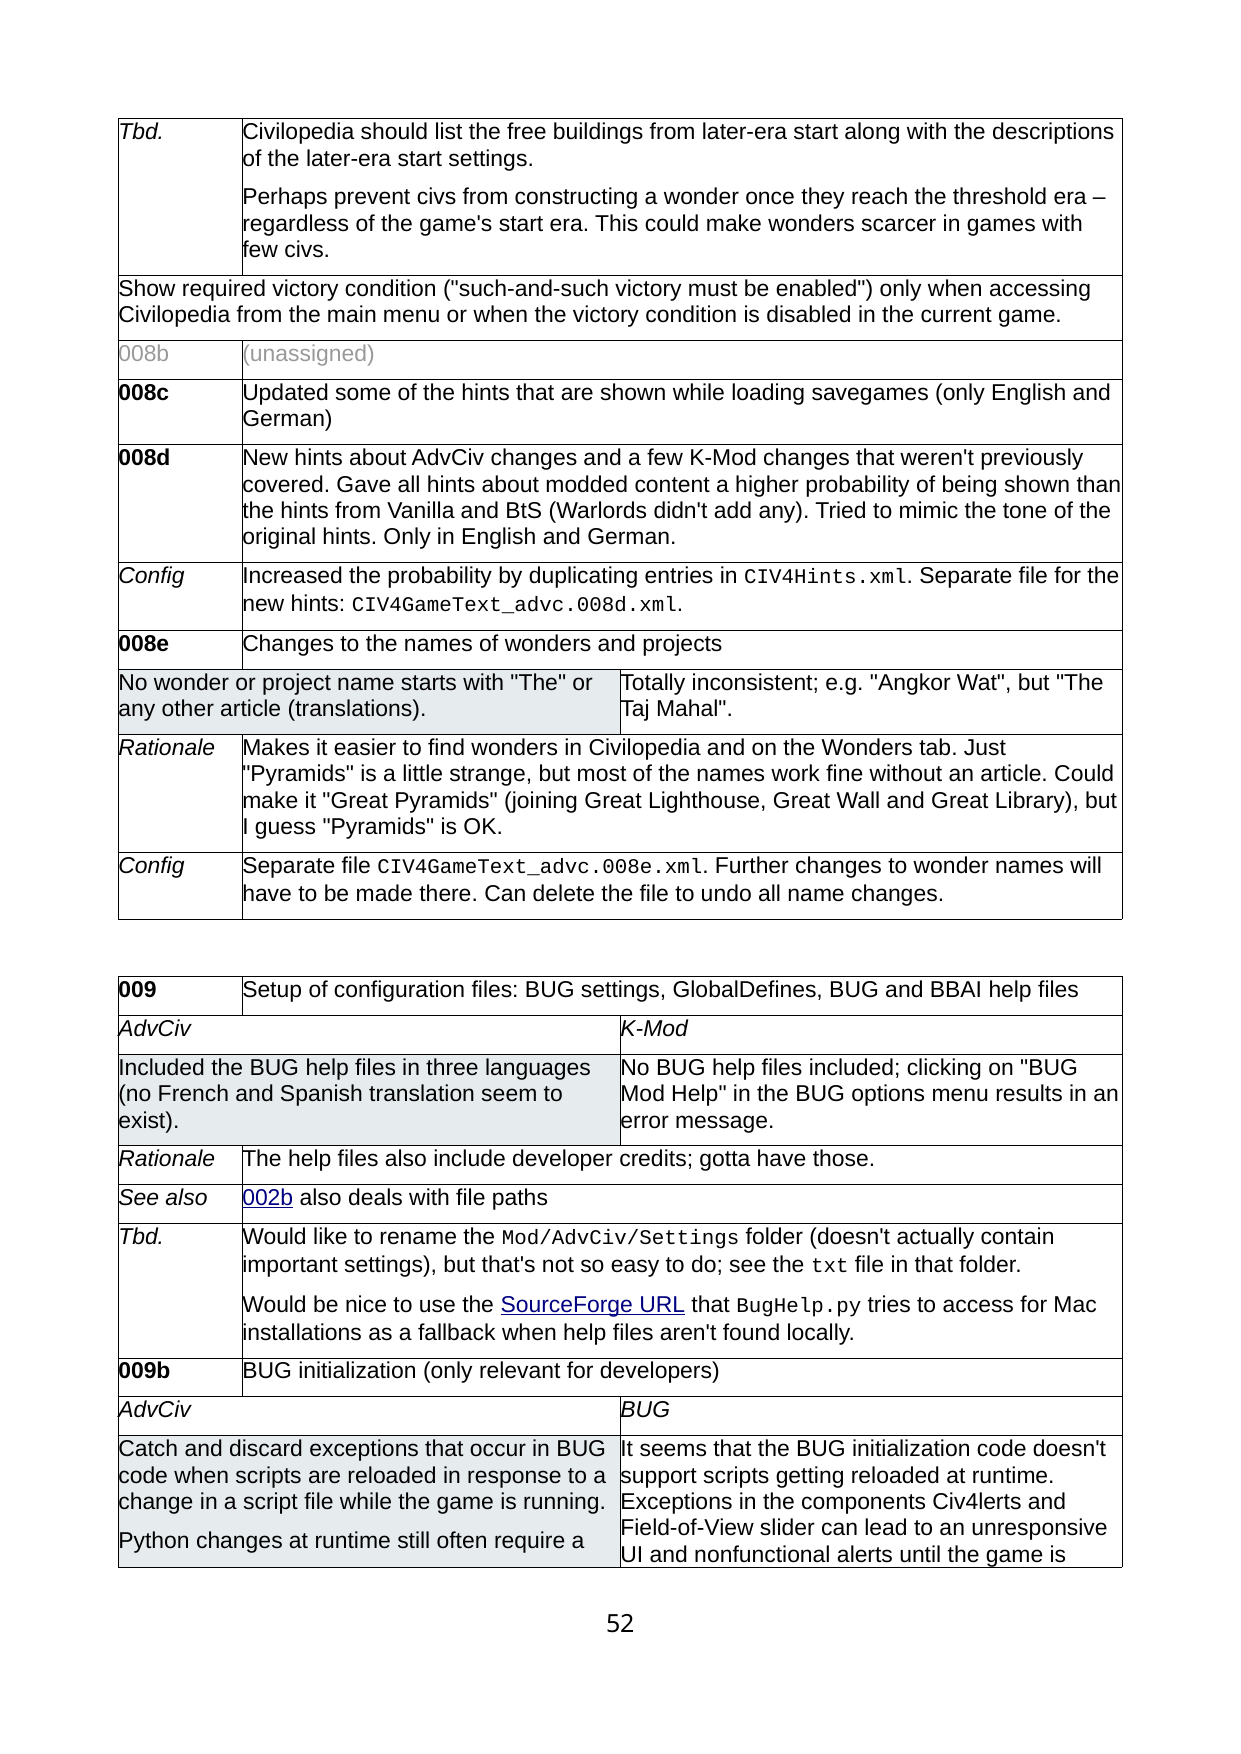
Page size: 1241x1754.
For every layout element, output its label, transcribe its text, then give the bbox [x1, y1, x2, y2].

table_header 009 [119, 977, 242, 1015]
table_cell 002b also deals with file paths [243, 1185, 1122, 1223]
table_cell Totally inconsistent; e.g. "Angkor Wat", but "The Taj Mahal". [621, 670, 1122, 734]
table_cell BUG [621, 1397, 1122, 1435]
table_cell It seems that the BUG initialization code doesn't support scripts getting reloaded at runtime. Exceptions in the components Civ4lerts and Field-of-View slider can lead to an unresponsive UI and nonfunctional alerts until the game is [621, 1436, 1122, 1567]
table_cell Increased the probability by duplicating entries in CIV4Hints.xml. Separate file for the new hints: CIV4GameText_advc.008d.xml. [243, 563, 1122, 630]
table_cell 008b [119, 341, 242, 379]
table_cell (unassigned) [243, 341, 1122, 379]
table_cell Updated some of the hints that are shown while loading savegames (only English and German) [243, 380, 1122, 444]
table_cell AdvCiv [119, 1016, 620, 1054]
table_cell No BUG help files included; clicking on "BUG Mod Help" in the BUG options menu results in an error message. [621, 1055, 1122, 1145]
table_cell K-Mod [621, 1016, 1122, 1054]
table_cell 008c [119, 380, 242, 444]
table_cell Tbd. [119, 1224, 242, 1357]
table_cell Config [119, 853, 242, 918]
table_cell 008d [119, 445, 242, 562]
table_cell Civilopedia should list the free buildings from later-era start along with the descriptions of the later-era start settings. Perhaps prevent civs from constructing a wonder once they reach the threshold era – regardless of the game's start era. This could make wonders scarcer in games with few civs. [243, 119, 1122, 275]
table_cell Changes to the names of wonders and projects [243, 631, 1122, 669]
table_cell 008e [119, 631, 242, 669]
table_cell Catch and discard exceptions that occur in BUG code when scripts are reloaded in response to a change in a script file while the game is running. Python changes at runtime still often require a [119, 1436, 620, 1567]
table_cell See also [119, 1185, 242, 1223]
table_header Setup of configuration files: BUG settings, GlobalDefines, BUG and BBAI help files [243, 977, 1122, 1015]
table_cell The help files also include developer credits; gotta have those. [243, 1146, 1122, 1184]
table_cell 009b [119, 1359, 242, 1396]
table_cell Rationale [119, 1146, 242, 1184]
table_cell Included the BUG help files in three languages (no French and Spanish translation seem to exist). [119, 1055, 620, 1145]
table_cell Show required victory condition ("such-and-such victory must be enabled") only when accessing Civilopedia from the main menu or when the victory condition is disabled in the current game. [119, 276, 1122, 340]
table_cell Tbd. [119, 119, 242, 275]
table_cell Config [119, 563, 242, 630]
table_cell BUG initialization (only relevant for developers) [243, 1359, 1122, 1396]
table_cell Rationale [119, 735, 242, 852]
table_cell No wonder or project name starts with "The" or any other article (translations). [119, 670, 620, 734]
table_cell Separate file CIV4GameText_advc.008e.xml. Further changes to wonder names will have to be made there. Can delete the file to undo all name changes. [243, 853, 1122, 918]
table_cell New hints about AdvCiv changes and a few K-Mod changes that weren't previously covered. Gave all hints about modded content a higher probability of being shown than the hints from Vanilla and BtS (Warlords didn't add any). Tried to mimic the tone of the original hints. Only in English and German. [243, 445, 1122, 562]
table_cell AdvCiv [119, 1397, 620, 1435]
table_cell Would like to rename the Mod/AdvCiv/Settings folder (doesn't actually contain important settings), but that's not so easy to do; see the txt file in that folder. Would be nice to use the SourceForge URL that BugHelp.py tries to access for Mac installations as a fallback when help files aren't found locally. [243, 1224, 1122, 1357]
table_cell Makes it easier to find wonders in Civilopedia and on the Wonders tab. Just "Pyramids" is a little strange, but most of the names work fine without an article. Could make it "Great Pyramids" (joining Great Lighthouse, Great Wall and Great Library), but I guess "Pyramids" is OK. [243, 735, 1122, 852]
